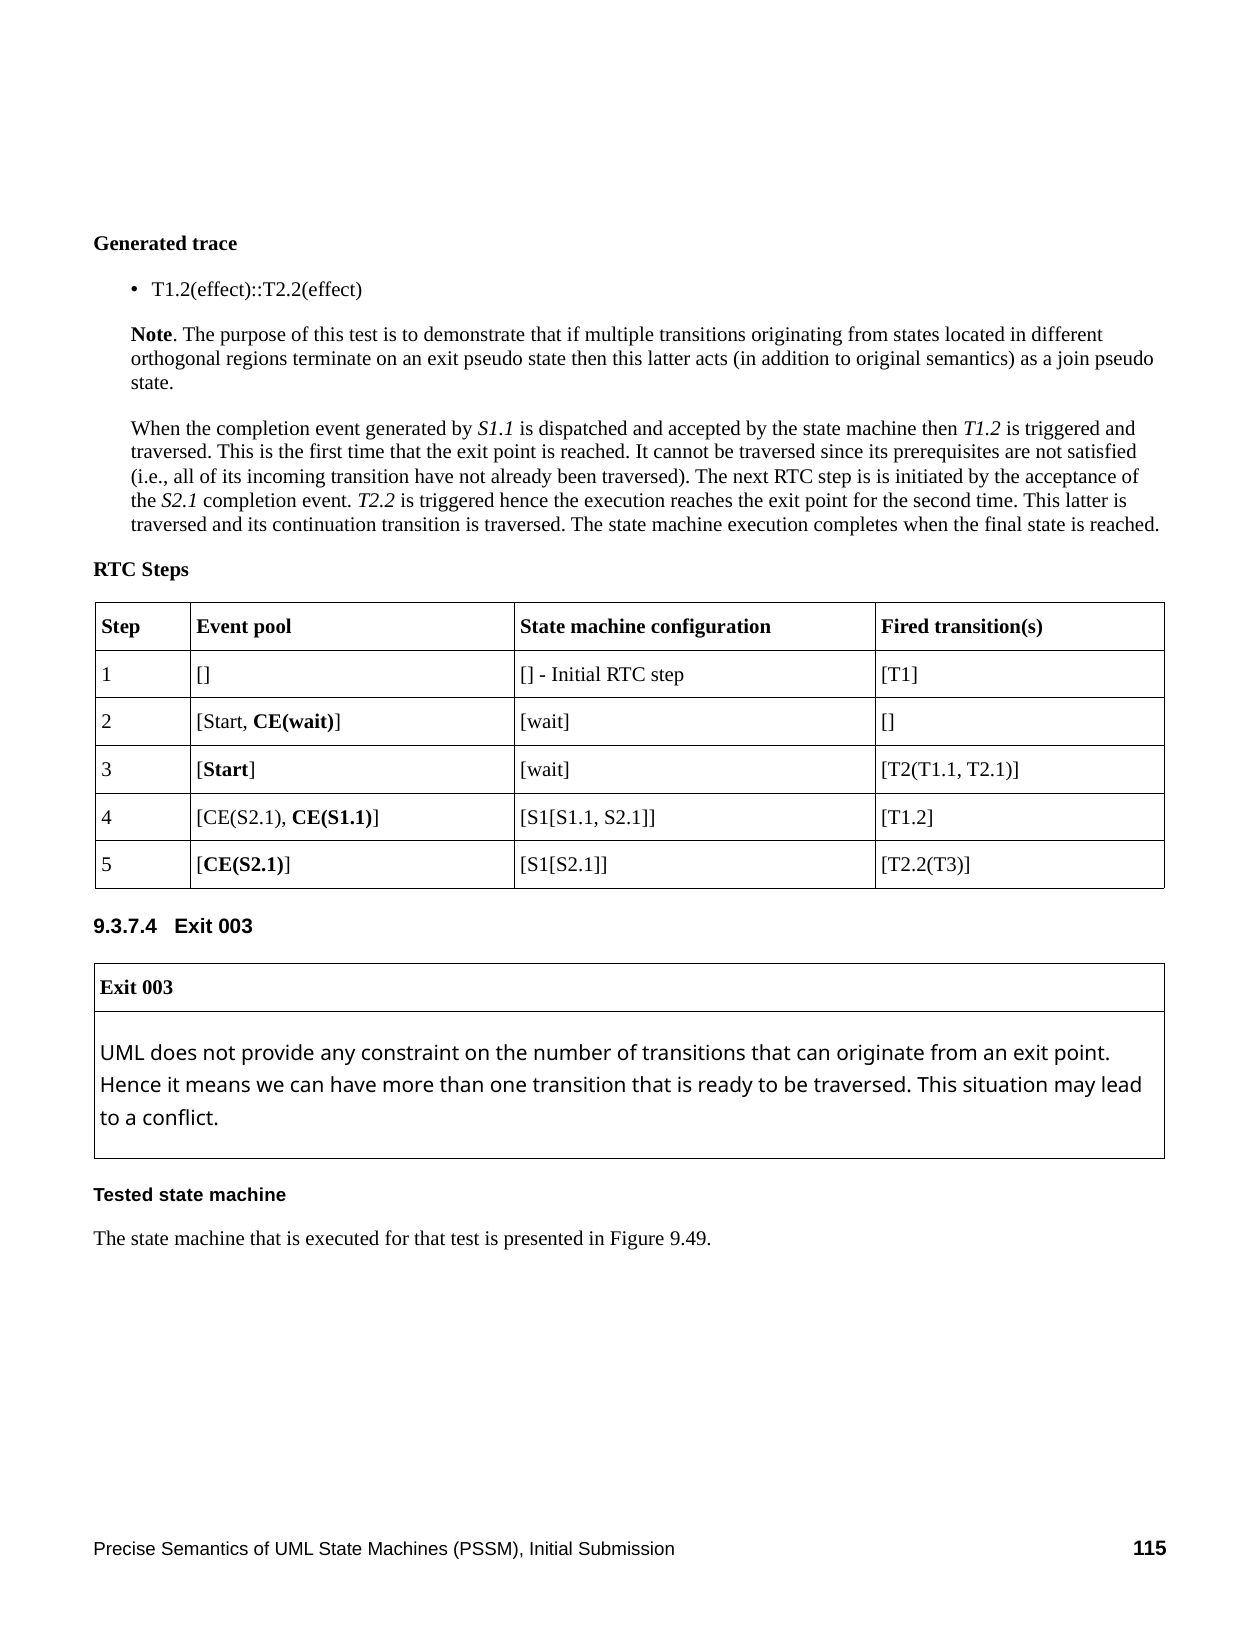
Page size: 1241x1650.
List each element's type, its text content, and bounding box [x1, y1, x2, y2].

text Note. The purpose of this test is to demonstrate that if multiple transitions originating from states located in different orthogonal regions terminate on an exit pseudo state then this latter acts (in addition to original semantics) as a join pseudo state. [131, 322, 1164, 394]
text The state machine that is executed for that test is presented in Figure 9.49. [93, 1226, 1164, 1250]
table_cell [] - Initial RTC step [515, 651, 875, 697]
table_cell 5 [96, 841, 190, 888]
text When the completion event generated by S1.1 is dispatched and accepted by the state machine then T1.2 is triggered and traversed. This is the first time that the exit point is reached. It cannot be traversed since its prerequisites are not satisfied (i.e., all of its incoming transition have not already been traversed). The next RTC step is is initiated by the acceptance of the S2.1 completion event. T2.2 is triggered hence the execution reaches the exit point for the second time. This latter is traversed and its continuation transition is traversed. The state machine execution completes when the final state is reached. [131, 415, 1164, 536]
table_cell [S1[S1.1, S2.1]] [515, 794, 875, 840]
table_cell [wait] [515, 746, 875, 793]
subtitle Tested state machine [93, 1183, 1164, 1205]
table_header State machine configuration [515, 603, 875, 649]
list T1.2(effect)::T2.2(effect) [131, 276, 1164, 301]
table_cell [Start] [191, 746, 514, 793]
table_cell UML does not provide any constraint on the number of transitions that can originate from an exit point. Hence it means we can have more than one transition that is ready to be traversed. This situation may lead to a conflict. [95, 1012, 1164, 1158]
table_cell [wait] [515, 698, 875, 745]
subtitle Exit 003 [93, 913, 1164, 938]
table_cell 2 [96, 698, 190, 745]
table_header Step [96, 603, 190, 649]
table_cell [] [876, 698, 1164, 745]
table_cell [T1.2] [876, 794, 1164, 840]
table_cell [T1] [876, 651, 1164, 697]
table_cell 1 [96, 651, 190, 697]
text RTC Steps [93, 557, 1164, 581]
table_cell [Start, CE(wait)] [191, 698, 514, 745]
table_cell [CE(S2.1)] [191, 841, 514, 888]
table_cell 3 [96, 746, 190, 793]
table_cell [T2(T1.1, T2.1)] [876, 746, 1164, 793]
table_header Fired transition(s) [876, 603, 1164, 649]
table_header Event pool [191, 603, 514, 649]
table_cell [] [191, 651, 514, 697]
table_cell [T2.2(T3)] [876, 841, 1164, 888]
table_header Exit 003 [95, 964, 1164, 1011]
text Generated trace [93, 231, 1164, 255]
table_cell [CE(S2.1), CE(S1.1)] [191, 794, 514, 840]
table_cell [S1[S2.1]] [515, 841, 875, 888]
table_cell 4 [96, 794, 190, 840]
